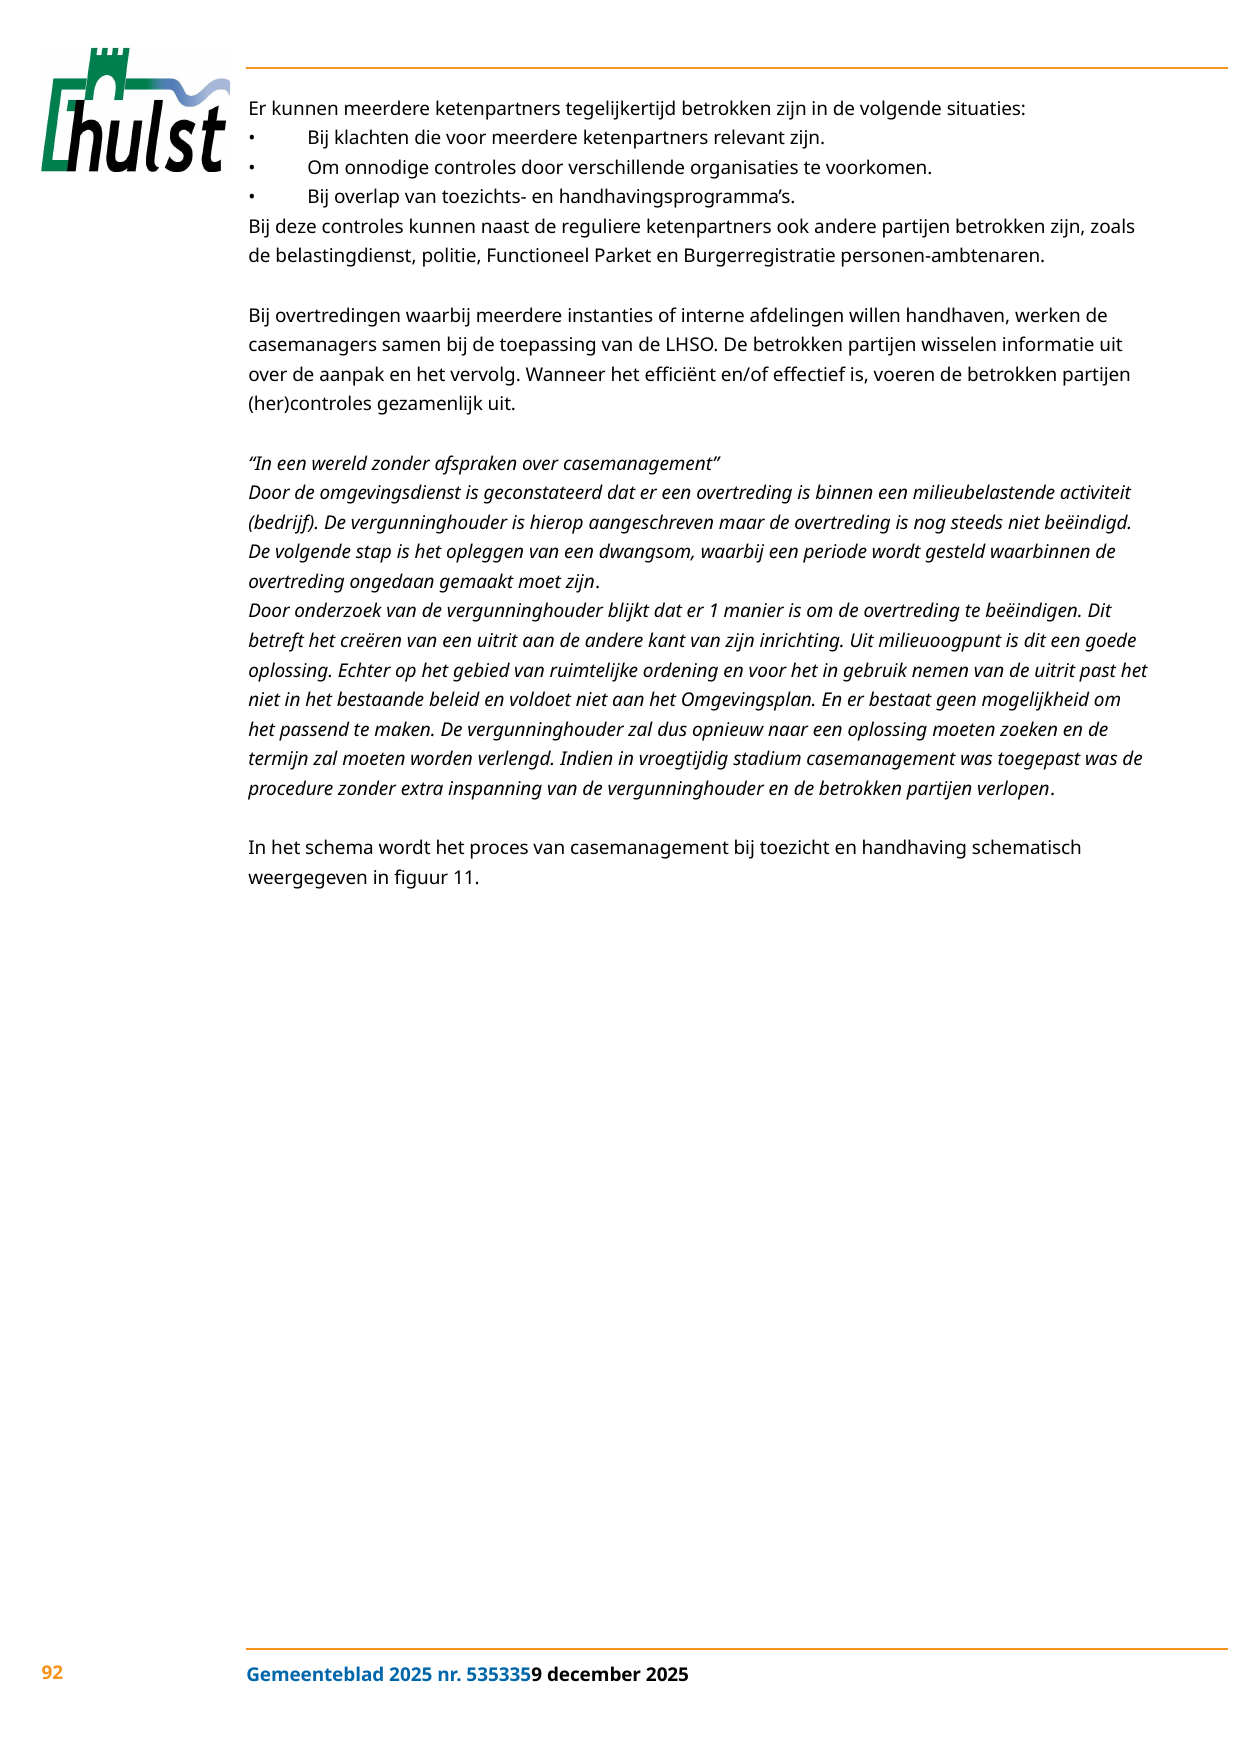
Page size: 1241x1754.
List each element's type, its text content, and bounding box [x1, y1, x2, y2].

text Door de omgevingsdienst is geconstateerd dat er een overtreding is binnen een milieubelastende activiteit (bedrijf). De vergunninghouder is hierop aangeschreven maar de overtreding is nog steeds niet beëindigd. De volgende stap is het opleggen van een dwangsom, waarbij een periode wordt gesteld waarbinnen de overtreding ongedaan gemaakt moet zijn. [248, 479, 1152, 594]
text Bij deze controles kunnen naast de reguliere ketenpartners ook andere partijen betrokken zijn, zoals de belastingdienst, politie, Functioneel Parket en Burgerregistratie personen-ambtenaren. [248, 213, 1152, 268]
picture [41, 47, 231, 172]
text Door onderzoek van de vergunninghouder blijkt dat er 1 manier is om de overtreding te beëindigen. Dit betreft het creëren van een uitrit aan de andere kant van zijn inrichting. Uit milieuoogpunt is dit een goede oplossing. Echter op het gebied van ruimtelijke ordening en voor het in gebruik nemen van de uitrit past het niet in het bestaande beleid en voldoet niet aan het Omgevingsplan. En er bestaat geen mogelijkheid om het passend te maken. De vergunninghouder zal dus opnieuw naar een oplossing moeten zoeken en de termijn zal moeten worden verlengd. Indien in vroegtijdig stadium casemanagement was toegepast was de procedure zonder extra inspanning van de vergunninghouder en de betrokken partijen verlopen. [248, 598, 1152, 801]
text Bij overtredingen waarbij meerdere instanties of interne afdelingen willen handhaven, werken de casemanagers samen bij de toepassing van de LHSO. De betrokken partijen wisselen informatie uit over de aanpak en het vervolg. Wanneer het efficiënt en/of effectief is, voeren de betrokken partijen (her)controles gezamenlijk uit. [248, 302, 1152, 416]
text In het schema wordt het proces van casemanagement bij toezicht en handhaving schematisch weergegeven in figuur 11. [248, 834, 1152, 890]
text “In een wereld zonder afspraken over casemanagement” [248, 450, 1152, 476]
list Om onnodige controles door verschillende organisaties te voorkomen. [248, 154, 1152, 180]
text Er kunnen meerdere ketenpartners tegelijkertijd betrokken zijn in de volgende situaties: [248, 95, 1152, 121]
list Bij overlap van toezichts- en handhavingsprogramma’s. [248, 183, 1152, 209]
list Bij klachten die voor meerdere ketenpartners relevant zijn. [248, 124, 1152, 150]
